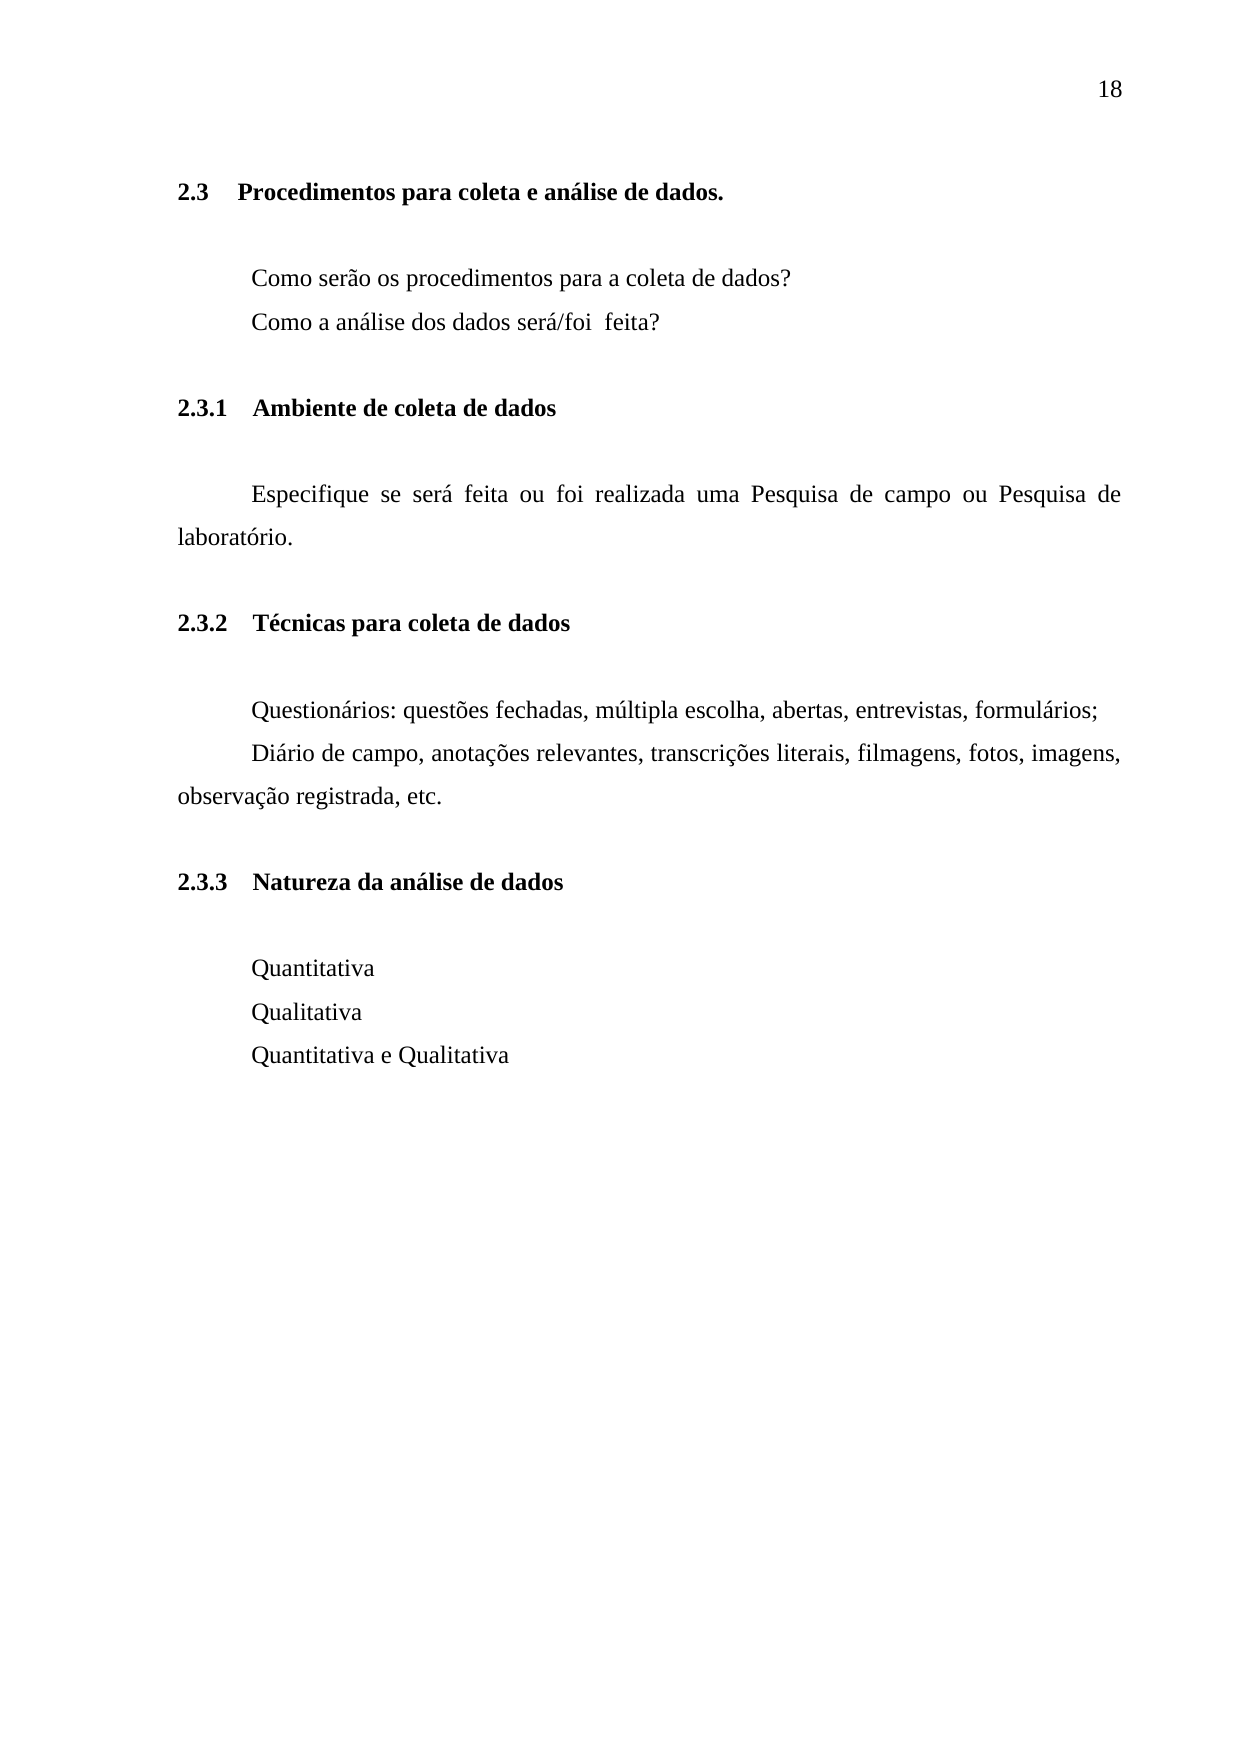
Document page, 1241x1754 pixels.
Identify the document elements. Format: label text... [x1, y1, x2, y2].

text Questionários: questões fechadas, múltipla escolha, abertas, entrevistas, formulários; [177, 695, 1122, 723]
text Quantitativa e Qualitativa [177, 1040, 1122, 1068]
text Como a análise dos dados será/foi feita? [177, 307, 1122, 335]
subtitle Ambiente de coleta de dados [177, 393, 1122, 422]
text Diário de campo, anotações relevantes, transcrições literais, filmagens, fotos, imagens, observação registrada, etc. [177, 738, 1122, 810]
subtitle Técnicas para coleta de dados [177, 608, 1122, 637]
subtitle Procedimentos para coleta e análise de dados. [177, 177, 1122, 206]
text Como serão os procedimentos para a coleta de dados? [177, 263, 1122, 292]
text Qualitativa [177, 997, 1122, 1025]
text Especifique se será feita ou foi realizada uma Pesquisa de campo ou Pesquisa de laboratório. [177, 479, 1122, 551]
subtitle Natureza da análise de dados [177, 867, 1122, 896]
text Quantitativa [177, 953, 1122, 982]
